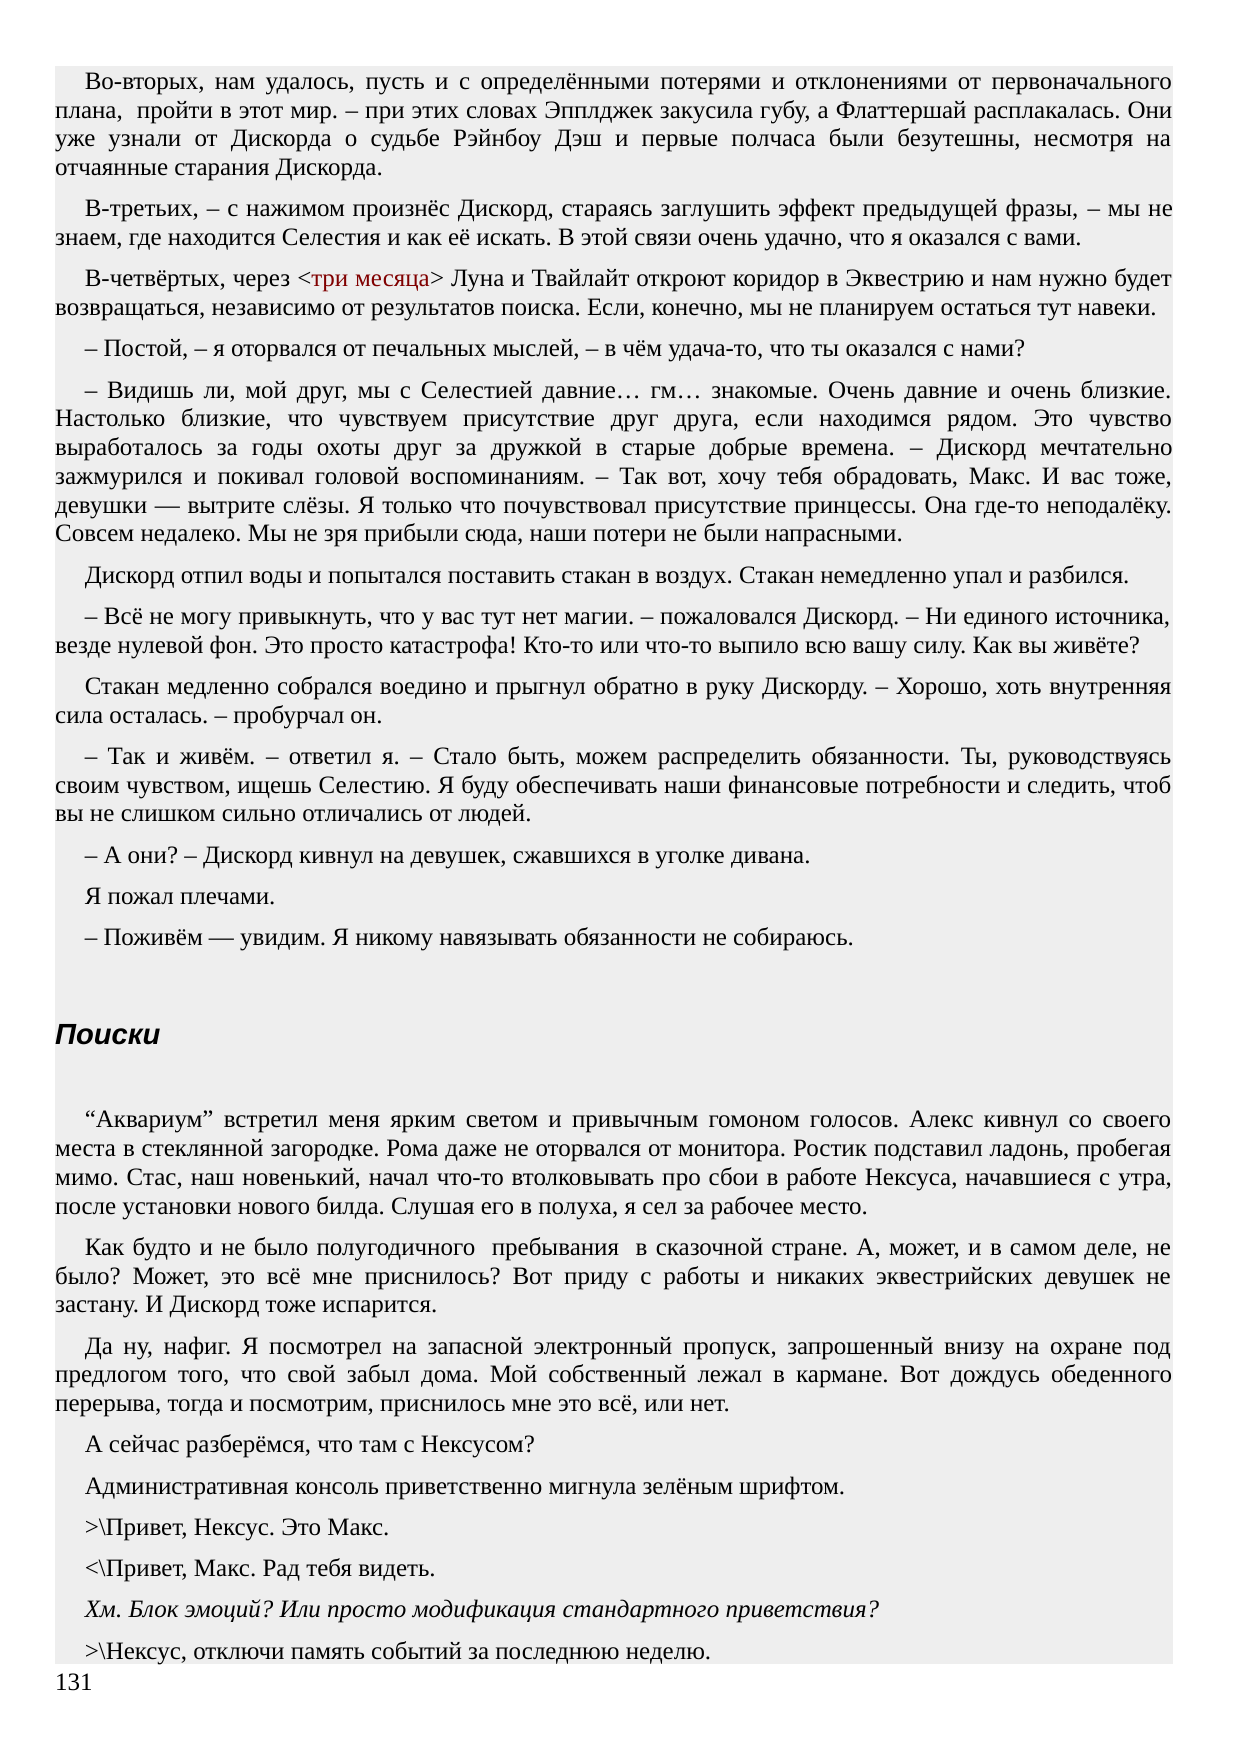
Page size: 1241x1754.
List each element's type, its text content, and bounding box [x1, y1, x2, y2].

text Во-вторых, нам удалось, пусть и с определёнными потерями и отклонениями от первоначального плана, пройти в этот мир. – при этих словах Эпплджек закусила губу, а Флаттершай расплакалась. Они уже узнали от Дискорда о судьбе Рэйнбоу Дэш и первые полчаса были безутешны, несмотря на отчаянные старания Дискорда. [55, 66, 1173, 181]
text – Видишь ли, мой друг, мы с Селестией давние… гм… знакомые. Очень давние и очень близкие. Настолько близкие, что чувствуем присутствие друг друга, если находимся рядом. Это чувство выработалось за годы охоты друг за дружкой в старые добрые времена. – Дискорд мечтательно зажмурился и покивал головой воспоминаниям. – Так вот, хочу тебя обрадовать, Макс. И вас тоже, девушки — вытрите слёзы. Я только что почувствовал присутствие принцессы. Она где-то неподалёку. Совсем недалеко. Мы не зря прибыли сюда, наши потери не были напрасными. [55, 375, 1173, 547]
text В-четвёртых, через <три месяца> Луна и Твайлайт откроют коридор в Эквестрию и нам нужно будет возвращаться, независимо от результатов поиска. Если, конечно, мы не планируем остаться тут навеки. [55, 263, 1173, 321]
text Хм. Блок эмоций? Или просто модификация стандартного приветствия? [55, 1594, 1173, 1623]
text Административная консоль приветственно мигнула зелёным шрифтом. [55, 1471, 1173, 1499]
text >\Нексус, отключи память событий за последнюю неделю. [55, 1636, 1173, 1664]
subtitle Поиски [55, 1017, 1173, 1051]
text Стакан медленно собрался воедино и прыгнул обратно в руку Дискорду. – Хорошо, хоть внутренняя сила осталась. – пробурчал он. [55, 671, 1173, 728]
text >\Привет, Нексус. Это Макс. [55, 1512, 1173, 1541]
text <\Привет, Макс. Рад тебя видеть. [55, 1553, 1173, 1582]
text А сейчас разберёмся, что там с Нексусом? [55, 1429, 1173, 1458]
text В-третьих, – с нажимом произнёс Дискорд, стараясь заглушить эффект предыдущей фразы, – мы не знаем, где находится Селестия и как её искать. В этой связи очень удачно, что я оказался с вами. [55, 193, 1173, 251]
text Я пожал плечами. [55, 881, 1173, 910]
text Дискорд отпил воды и попытался поставить стакан в воздух. Стакан немедленно упал и разбился. [55, 560, 1173, 588]
text – Так и живём. – ответил я. – Стало быть, можем распределить обязанности. Ты, руководствуясь своим чувством, ищешь Селестию. Я буду обеспечивать наши финансовые потребности и следить, чтоб вы не слишком сильно отличались от людей. [55, 741, 1173, 827]
text – Поживём — увидим. Я никому навязывать обязанности не собираюсь. [55, 922, 1173, 951]
text Да ну, нафиг. Я посмотрел на запасной электронный пропуск, запрошенный внизу на охране под предлогом того, что свой забыл дома. Мой собственный лежал в кармане. Вот дождусь обеденного перерыва, тогда и посмотрим, приснилось мне это всё, или нет. [55, 1331, 1173, 1417]
text – Всё не могу привыкнуть, что у вас тут нет магии. – пожаловался Дискорд. – Ни единого источника, везде нулевой фон. Это просто катастрофа! Кто-то или что-то выпило всю вашу силу. Как вы живёте? [55, 601, 1173, 658]
text – Постой, – я оторвался от печальных мыслей, – в чём удача-то, что ты оказался с нами? [55, 333, 1173, 362]
text – А они? – Дискорд кивнул на девушек, сжавшихся в уголке дивана. [55, 840, 1173, 868]
text Как будто и не было полугодичного пребывания в сказочной стране. А, может, и в самом деле, не было? Может, это всё мне приснилось? Вот приду с работы и никаких эквестрийских девушек не застану. И Дискорд тоже испарится. [55, 1232, 1173, 1318]
text “Аквариум” встретил меня ярким светом и привычным гомоном голосов. Алекс кивнул со своего места в стеклянной загородке. Рома даже не оторвался от монитора. Ростик подставил ладонь, пробегая мимо. Стас, наш новенький, начал что-то втолковывать про сбои в работе Нексуса, начавшиеся с утра, после установки нового билда. Слушая его в полуха, я сел за рабочее место. [55, 1104, 1173, 1219]
